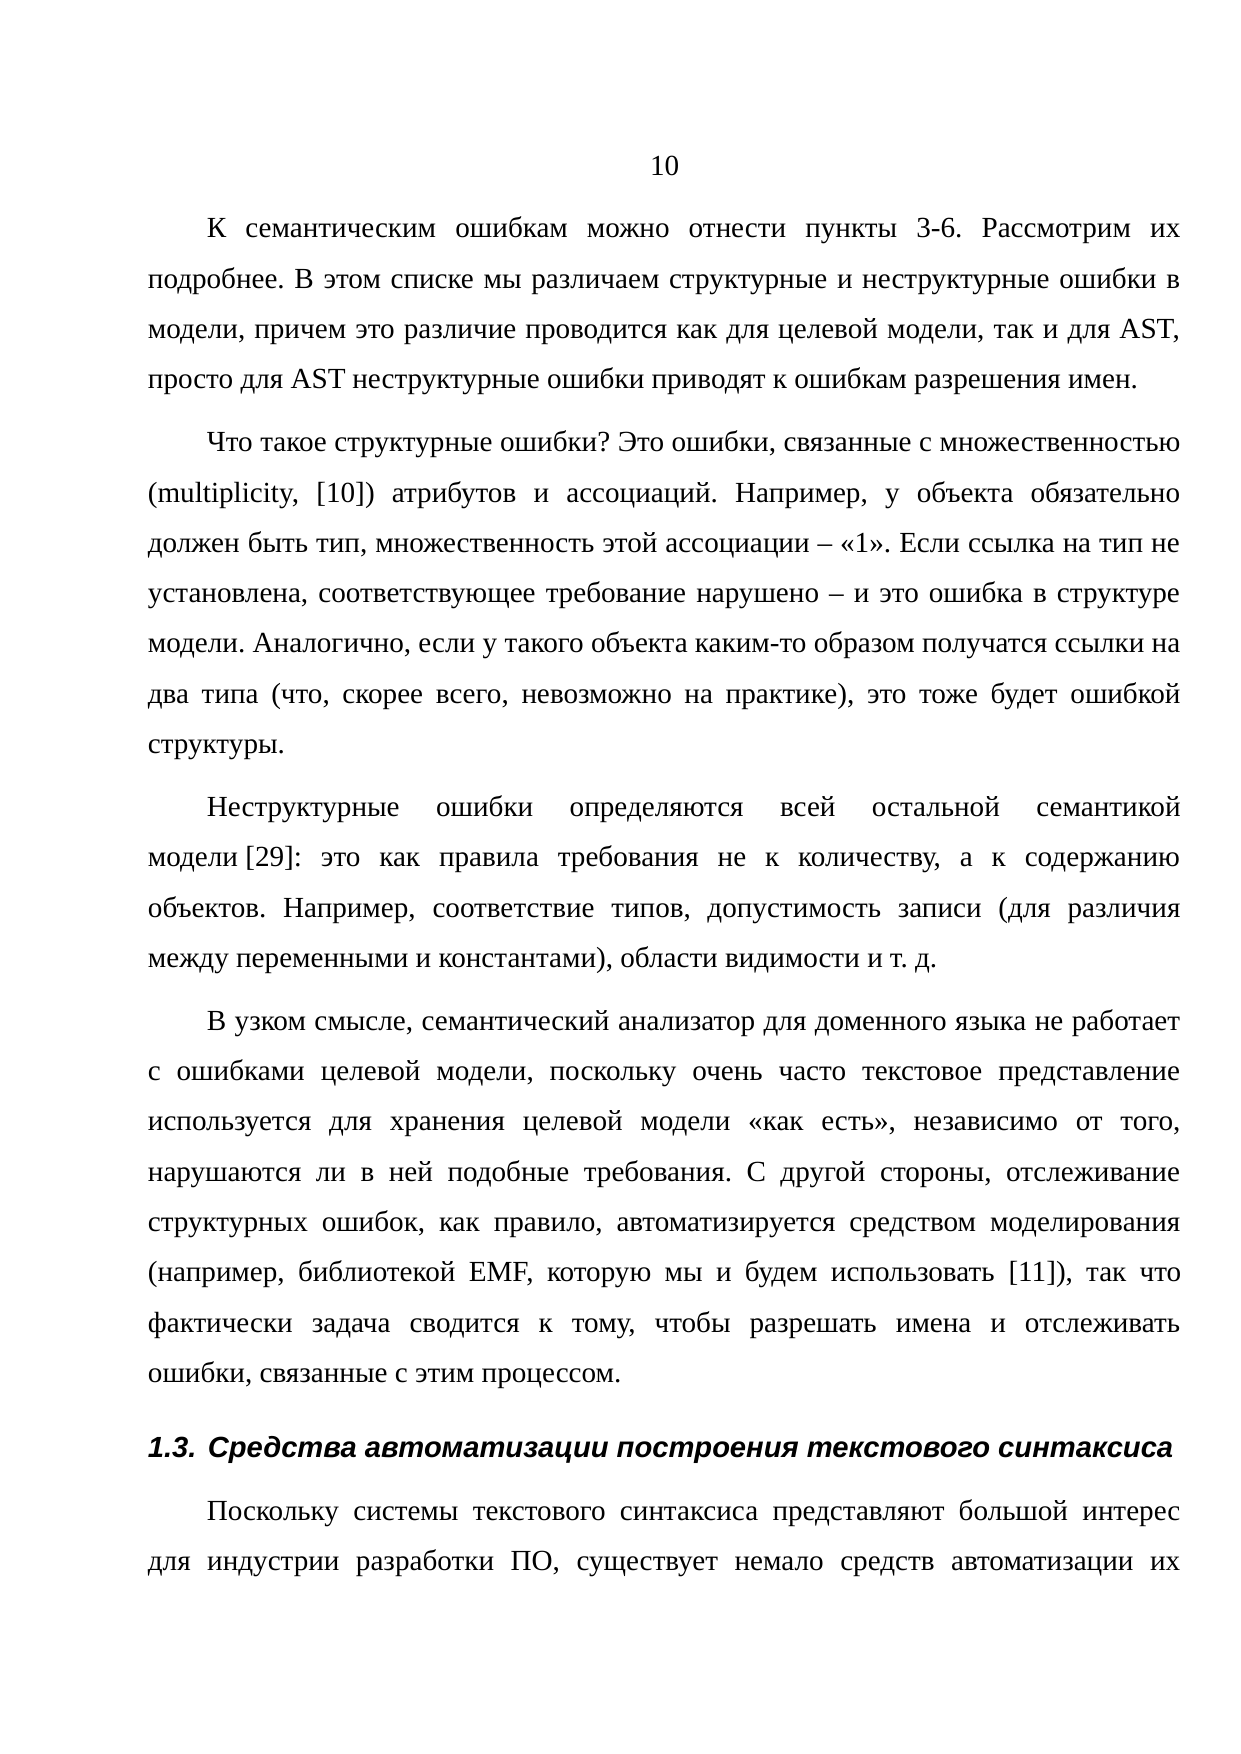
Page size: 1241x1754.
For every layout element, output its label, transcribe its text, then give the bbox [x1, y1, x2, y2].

text Неструктурные ошибки определяются всей остальной семантикой модели [29]: это как правила требования не к количеству, а к содержанию объектов. Например, соответствие типов, допустимость записи (для различия между переменными и константами), области видимости и т. д. [148, 789, 1181, 973]
subtitle Средства автоматизации построения текстового синтаксиса [148, 1430, 1181, 1464]
text В узком смысле, семантический анализатор для доменного языка не работает с ошибками целевой модели, поскольку очень часто текстовое представление используется для хранения целевой модели «как есть», независимо от того, нарушаются ли в ней подобные требования. С другой стороны, отслеживание структурных ошибок, как правило, автоматизируется средством моделирования (например, библиотекой EMF, которую мы и будем использовать [11]), так что фактически задача сводится к тому, чтобы разрешать имена и отслеживать ошибки, связанные с этим процессом. [148, 1003, 1181, 1388]
text Что такое структурные ошибки? Это ошибки, связанные с множественностью (multiplicity, [10]) атрибутов и ассоциаций. Например, у объекта обязательно должен быть тип, множественность этой ассоциации – «1». Если ссылка на тип не установлена, соответствующее требование нарушено – и это ошибка в структуре модели. Аналогично, если у такого объекта каким-то образом получатся ссылки на два типа (что, скорее всего, невозможно на практике), это тоже будет ошибкой структуры. [148, 424, 1181, 760]
text К семантическим ошибкам можно отнести пункты 3-6. Рассмотрим их подробнее. В этом списке мы различаем структурные и неструктурные ошибки в модели, причем это различие проводится как для целевой модели, так и для AST, просто для AST неструктурные ошибки приводят к ошибкам разрешения имен. [148, 211, 1181, 395]
text Поскольку системы текстового синтаксиса представляют большой интерес для индустрии разработки ПО, существует немало средств автоматизации их [148, 1493, 1181, 1577]
